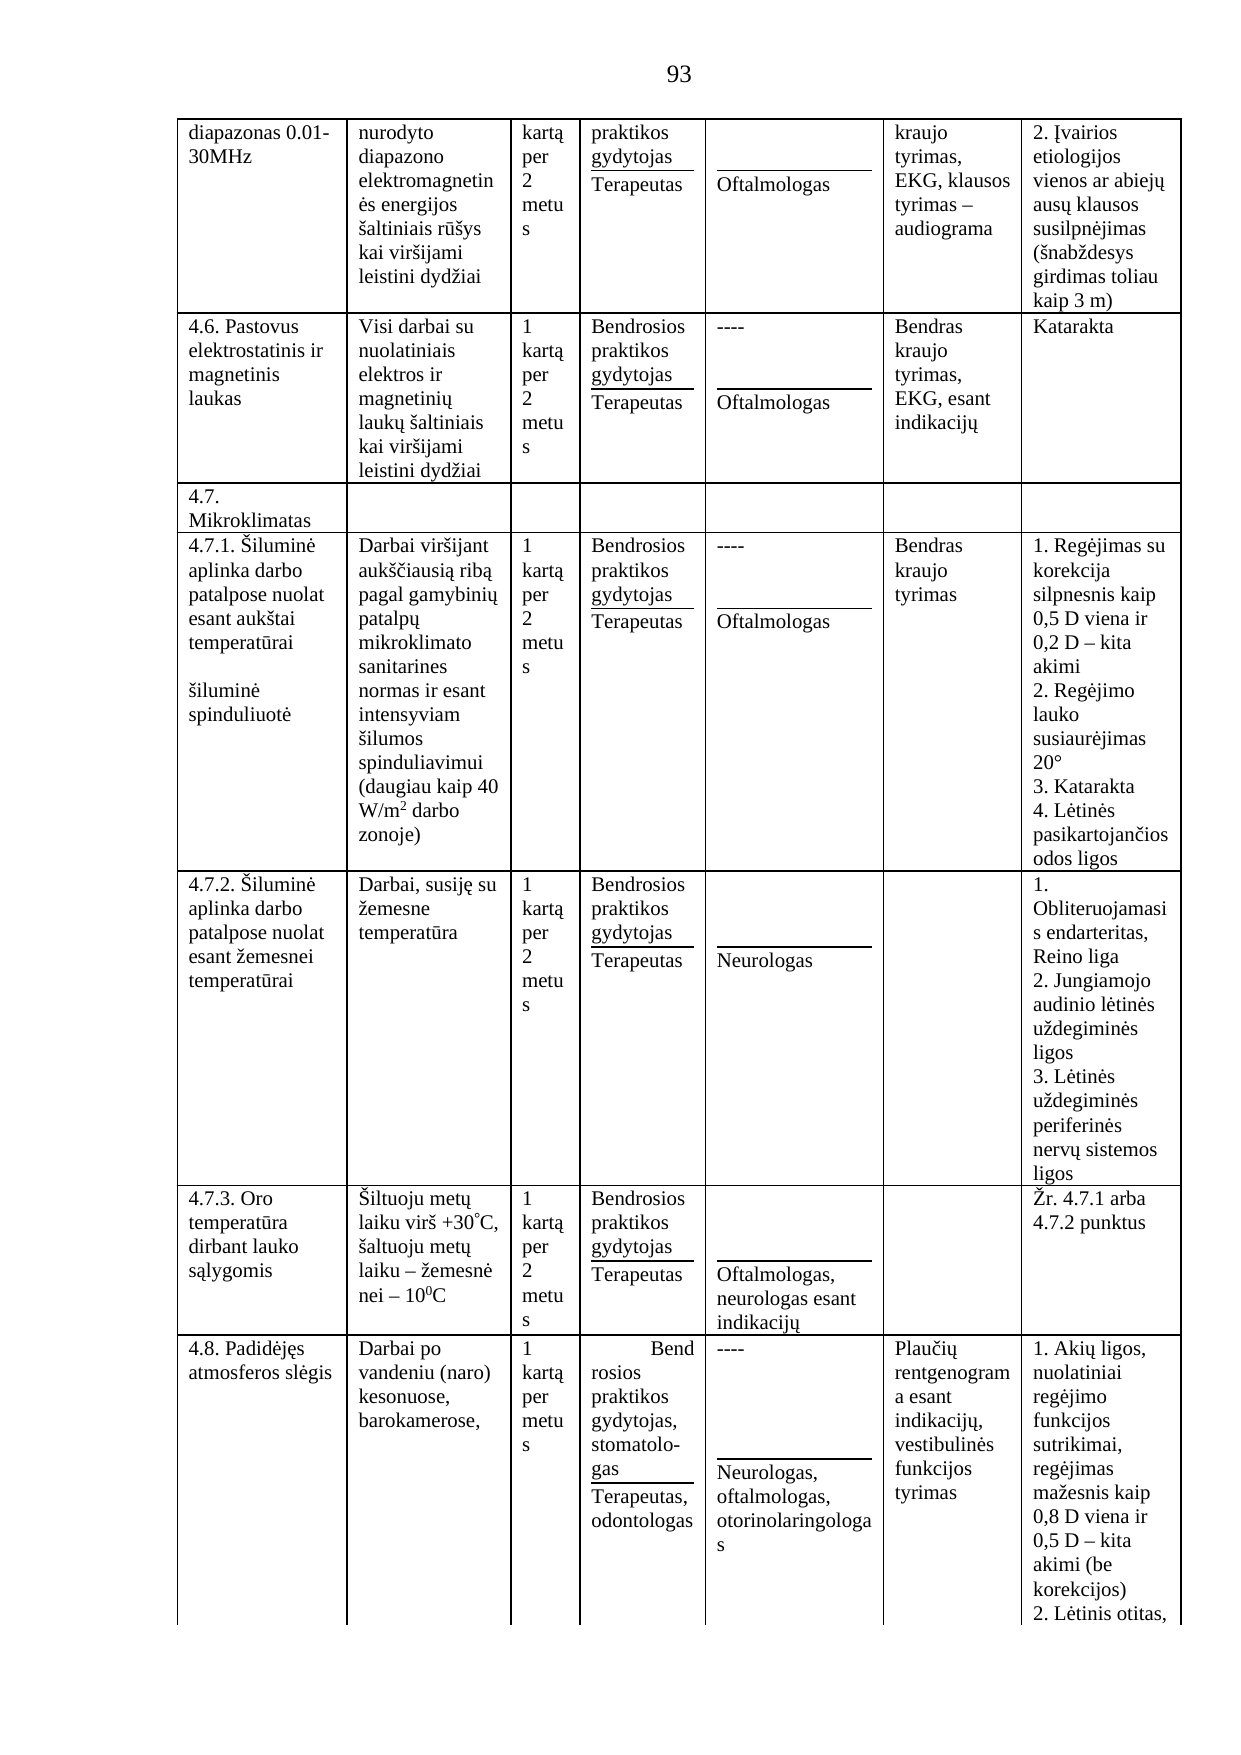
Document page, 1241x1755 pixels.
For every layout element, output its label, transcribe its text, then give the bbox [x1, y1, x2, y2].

table_cell 4.7. Mikroklimatas [178, 484, 346, 532]
table_cell nurodyto diapazono elektromagnetinės energijos šaltiniais rūšys kai viršijami leistini dydžiai [348, 120, 510, 312]
table_cell [706, 484, 883, 532]
table_cell Bendrosios praktikos gydytojas Terapeutas [581, 533, 705, 870]
table_cell [581, 484, 705, 532]
table_cell Bendrosios praktikos gydytojas Terapeutas [581, 1186, 705, 1334]
table_cell 1. Obliteruojamasis endarteritas, Reino liga 2. Jungiamojo audinio lėtinės uždegiminės ligos 3. Lėtinės uždegiminės periferinės nervų sistemos ligos [1022, 872, 1180, 1185]
table_cell 4.7.1. Šiluminė aplinka darbo patalpose nuolat esant aukštai temperatūrai šiluminė spinduliuotė [178, 533, 346, 870]
table_cell Plaučių rentgenograma esant indikacijų, vestibulinės funkcijos tyrimas [884, 1336, 1021, 1624]
table_cell [884, 872, 1021, 1185]
table_cell 4.7.2. Šiluminė aplinka darbo patalpose nuolat esant žemesnei temperatūrai [178, 872, 346, 1185]
table_cell Katarakta [1022, 314, 1180, 482]
table_cell praktikos gydytojas Terapeutas [581, 120, 705, 312]
table_cell ---- Neurologas, oftalmologas, otorinolaringologas [706, 1336, 883, 1624]
table_cell kartą per 2 metus [512, 120, 579, 312]
table_cell Neurologas [706, 872, 883, 1185]
table_cell Bendrosios praktikos gydytojas, stomatolo- gas Terapeutas, odontologas [581, 1336, 705, 1624]
table_cell Visi darbai su nuolatiniais elektros ir magnetinių laukų šaltiniais kai viršijami leistini dydžiai [348, 314, 510, 482]
table_cell ---- Oftalmologas [706, 120, 883, 312]
table_cell Bendrosios praktikos gydytojas Terapeutas [581, 872, 705, 1185]
table_cell Darbai, susiję su žemesne temperatūra [348, 872, 510, 1185]
table_cell Darbai po vandeniu (naro) kesonuose, barokamerose, [348, 1336, 510, 1624]
table_cell Oftalmologas, neurologas esant indikacijų [706, 1186, 883, 1334]
table_cell [884, 1186, 1021, 1334]
table_cell [348, 484, 510, 532]
table_cell [512, 484, 579, 532]
table_cell 1 kartą per 2 metus [512, 872, 579, 1185]
table_cell Žr. 4.7.1 arba 4.7.2 punktus [1022, 1186, 1180, 1334]
table_cell Šiltuoju metų laiku virš +30C, šaltuoju metų laiku – žemesnė nei – 100C [348, 1186, 510, 1334]
table_cell [884, 484, 1021, 532]
table_cell ---- Oftalmologas [706, 314, 883, 482]
table_cell 1. Akių ligos, nuolatiniai regėjimo funkcijos sutrikimai, regėjimas mažesnis kaip 0,8 D viena ir 0,5 D – kita akimi (be korekcijos) 2. Lėtinis otitas, [1022, 1336, 1180, 1624]
table_cell 4.8. Padidėjęs atmosferos slėgis [178, 1336, 346, 1624]
table_cell 4.6. Pastovus elektrostatinis ir magnetinis laukas [178, 314, 346, 482]
table_cell [1022, 484, 1180, 532]
table_cell 1. Regėjimas su korekcija silpnesnis kaip 0,5 D viena ir 0,2 D – kita akimi 2. Regėjimo lauko susiaurėjimas 20° 3. Katarakta 4. Lėtinės pasikartojančios odos ligos [1022, 533, 1180, 870]
table_cell Bendrosios praktikos gydytojas Terapeutas [581, 314, 705, 482]
table_cell diapazonas 0.01-30MHz [178, 120, 346, 312]
table_cell 1 kartą per metus [512, 1336, 579, 1624]
table_cell Bendras kraujo tyrimas, EKG, esant indikacijų [884, 314, 1021, 482]
table_cell kraujo tyrimas, EKG, klausos tyrimas – audiograma [884, 120, 1021, 312]
table_cell 1 kartą per 2 metus [512, 533, 579, 870]
table_cell Bendras kraujo tyrimas [884, 533, 1021, 870]
table_cell ---- Oftalmologas [706, 533, 883, 870]
table_cell Darbai viršijant aukščiausią ribą pagal gamybinių patalpų mikroklimato sanitarines normas ir esant intensyviam šilumos spinduliavimui (daugiau kaip 40 W/m2 darbo zonoje) [348, 533, 510, 870]
table_cell 2. Įvairios etiologijos vienos ar abiejų ausų klausos susilpnėjimas (šnabždesys girdimas toliau kaip 3 m) [1022, 120, 1180, 312]
table_cell 4.7.3. Oro temperatūra dirbant lauko sąlygomis [178, 1186, 346, 1334]
table_cell 1 kartą per 2 metus [512, 314, 579, 482]
table_cell 1 kartą per 2 metus [512, 1186, 579, 1334]
